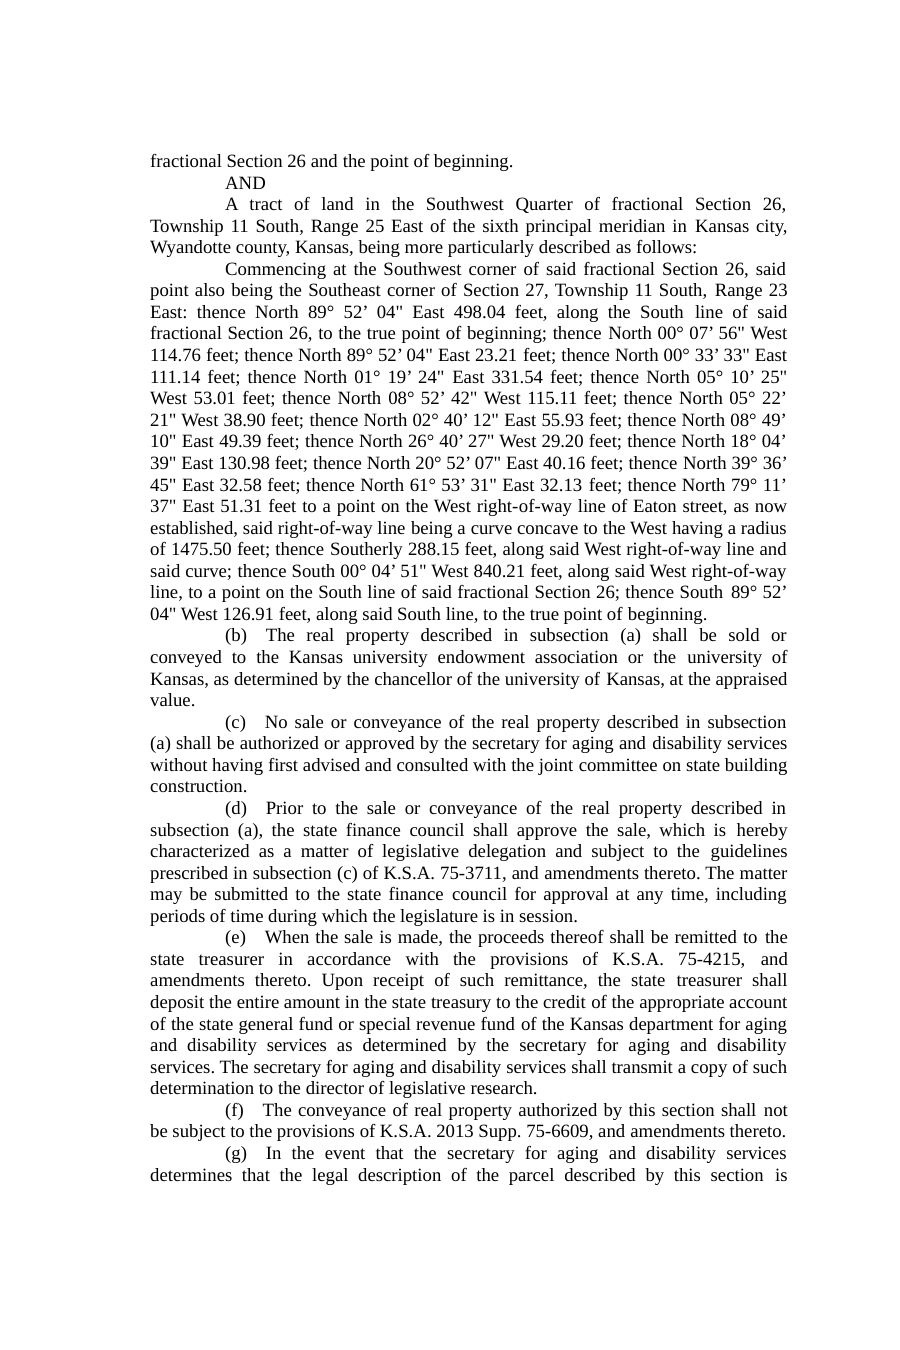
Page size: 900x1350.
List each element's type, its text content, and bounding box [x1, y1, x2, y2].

text (f) The conveyance of real property authorized by this section shall not be subject to the provisions of K.S.A. 2013 Supp. 75-6609, and amendments thereto. [150, 1099, 787, 1142]
text AND [150, 172, 787, 193]
text fractional Section 26 and the point of beginning. [150, 150, 787, 172]
text Commencing at the Southwest corner of said fractional Section 26, said point also being the Southeast corner of Section 27, Township 11 South, Range 23 East: thence North 89° 52’ 04" East 498.04 feet, along the South line of said fractional Section 26, to the true point of beginning; thence North 00° 07’ 56" West 114.76 feet; thence North 89° 52’ 04" East 23.21 feet; thence North 00° 33’ 33" East 111.14 feet; thence North 01° 19’ 24" East 331.54 feet; thence North 05° 10’ 25" West 53.01 feet; thence North 08° 52’ 42" West 115.11 feet; thence North 05° 22’ 21" West 38.90 feet; thence North 02° 40’ 12" East 55.93 feet; thence North 08° 49’ 10" East 49.39 feet; thence North 26° 40’ 27" West 29.20 feet; thence North 18° 04’ 39" East 130.98 feet; thence North 20° 52’ 07" East 40.16 feet; thence North 39° 36’ 45" East 32.58 feet; thence North 61° 53’ 31" East 32.13 feet; thence North 79° 11’ 37" East 51.31 feet to a point on the West right-of-way line of Eaton street, as now established, said right-of-way line being a curve concave to the West having a radius of 1475.50 feet; thence Southerly 288.15 feet, along said West right-of-way line and said curve; thence South 00° 04’ 51" West 840.21 feet, along said West right-of-way line, to a point on the South line of said fractional Section 26; thence South 89° 52’ 04" West 126.91 feet, along said South line, to the true point of beginning. [150, 258, 787, 624]
text (e) When the sale is made, the proceeds thereof shall be remitted to the state treasurer in accordance with the provisions of K.S.A. 75-4215, and amendments thereto. Upon receipt of such remittance, the state treasurer shall deposit the entire amount in the state treasury to the credit of the appropriate account of the state general fund or special revenue fund of the Kansas department for aging and disability services as determined by the secretary for aging and disability services. The secretary for aging and disability services shall transmit a copy of such determination to the director of legislative research. [150, 926, 787, 1099]
text (c) No sale or conveyance of the real property described in subsection (a) shall be authorized or approved by the secretary for aging and disability services without having first advised and consulted with the joint committee on state building construction. [150, 711, 787, 797]
text (d) Prior to the sale or conveyance of the real property described in subsection (a), the state finance council shall approve the sale, which is hereby characterized as a matter of legislative delegation and subject to the guidelines prescribed in subsection (c) of K.S.A. 75-3711, and amendments thereto. The matter may be submitted to the state finance council for approval at any time, including periods of time during which the legislature is in session. [150, 797, 787, 926]
text (g) In the event that the secretary for aging and disability services determines that the legal description of the parcel described by this section is [150, 1142, 787, 1185]
text (b) The real property described in subsection (a) shall be sold or conveyed to the Kansas university endowment association or the university of Kansas, as determined by the chancellor of the university of Kansas, at the appraised value. [150, 624, 787, 711]
text A tract of land in the Southwest Quarter of fractional Section 26, Township 11 South, Range 25 East of the sixth principal meridian in Kansas city, Wyandotte county, Kansas, being more particularly described as follows: [150, 193, 787, 258]
